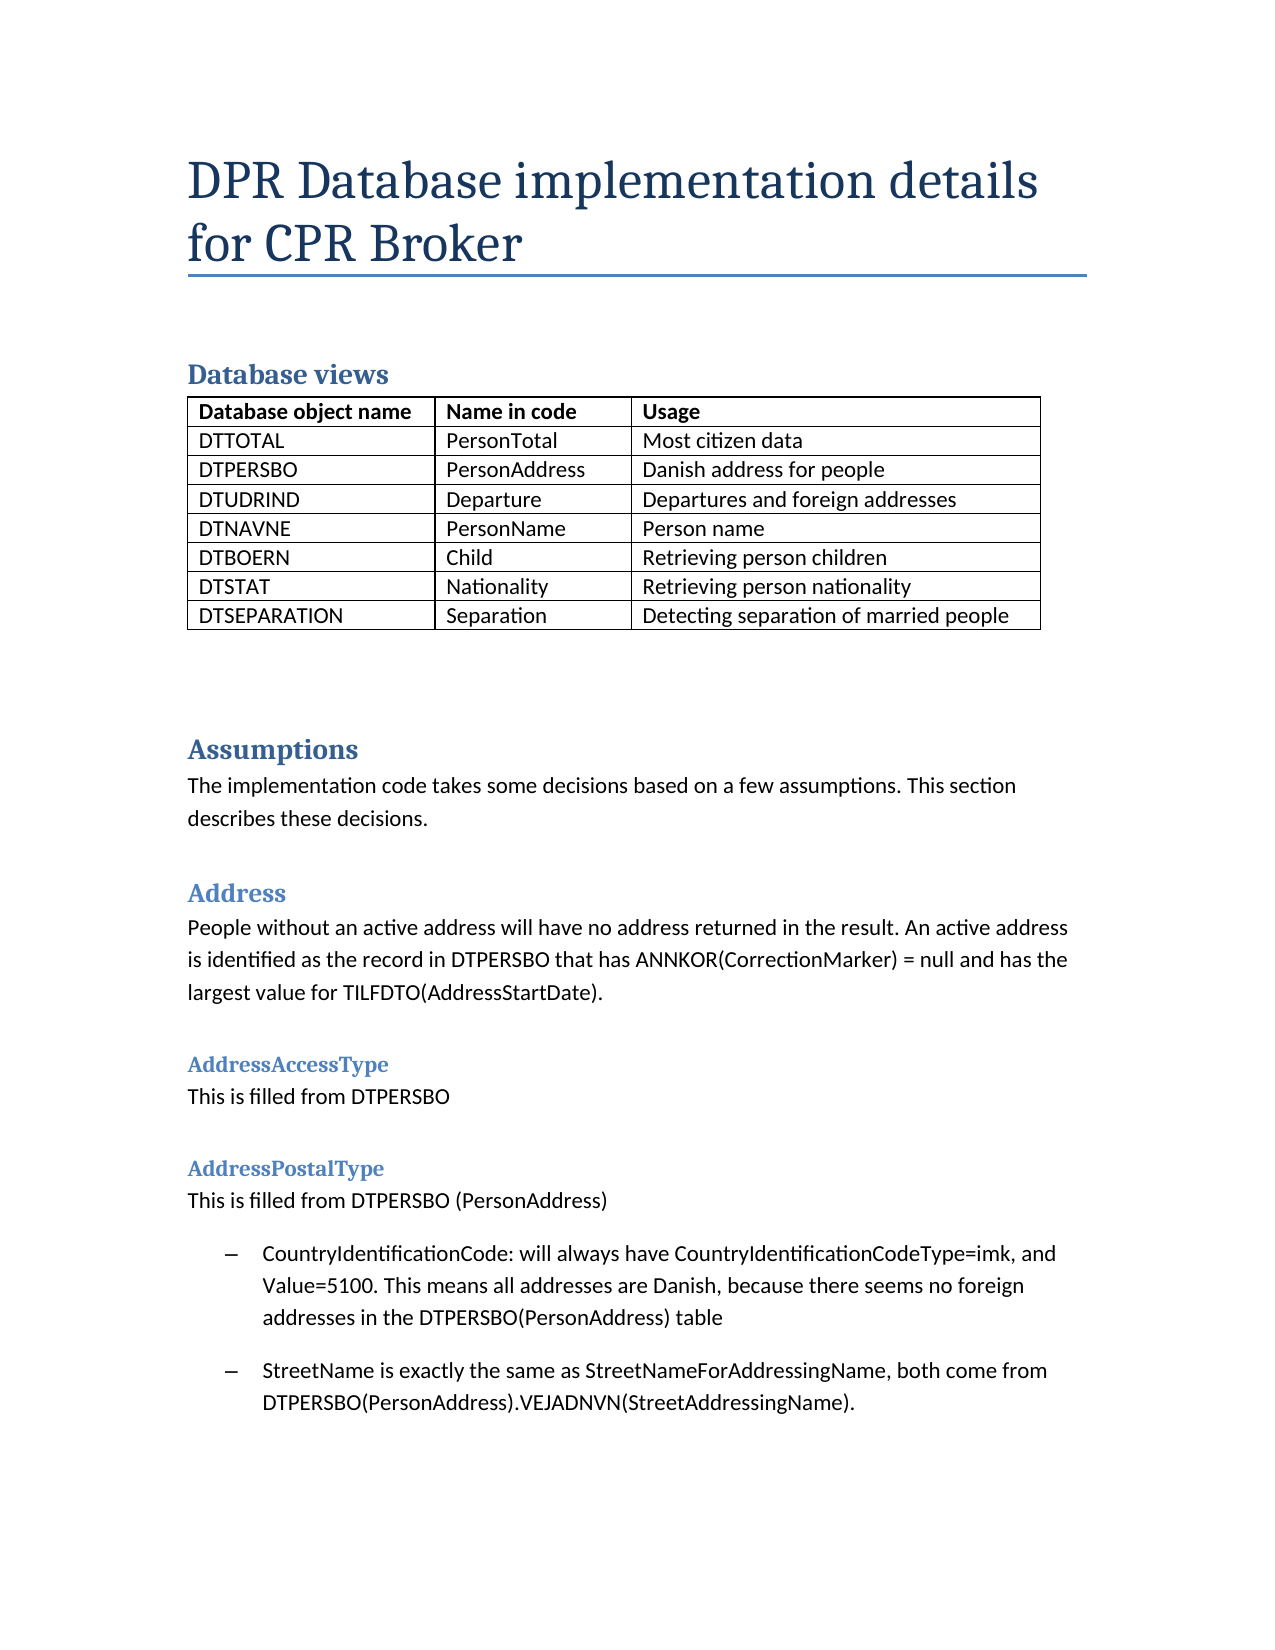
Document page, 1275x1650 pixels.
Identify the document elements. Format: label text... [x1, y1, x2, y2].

table_cell Retrieving person children [632, 543, 1040, 571]
list CountryIdentificationCode: will always have CountryIdentificationCodeType=imk, and Value=5100. This means all addresses are Danish, because there seems no foreign addresses in the DTPERSBO(PersonAddress) table [225, 1239, 1087, 1331]
subtitle AddressAccessType [187, 1052, 1087, 1078]
table_cell Child [436, 543, 631, 571]
table_cell Departures and foreign addresses [632, 485, 1040, 513]
text This is filled from DTPERSBO (PersonAddress) [187, 1186, 1087, 1214]
table_cell Danish address for people [632, 456, 1040, 484]
table_header Name in code [436, 398, 631, 426]
table_cell DTPERSBO [188, 456, 434, 484]
subtitle Assumptions [187, 733, 1087, 767]
table_cell DTUDRIND [188, 485, 434, 513]
table_cell Departure [436, 485, 631, 513]
subtitle AddressPostalType [187, 1156, 1087, 1182]
table_cell PersonTotal [436, 427, 631, 454]
table_cell DTSTAT [188, 572, 434, 600]
table_cell DTBOERN [188, 543, 434, 571]
subtitle Address [187, 878, 1087, 909]
table_header Database object name [188, 398, 434, 426]
table_cell Most citizen data [632, 427, 1040, 454]
table_cell PersonName [436, 514, 631, 542]
table_cell Detecting separation of married people [632, 601, 1040, 629]
table_header Usage [632, 398, 1040, 426]
list StreetName is exactly the same as StreetNameForAddressingName, both come from DTPERSBO(PersonAddress).VEJADNVN(StreetAddressingName). [225, 1356, 1087, 1416]
table_cell Person name [632, 514, 1040, 542]
text The implementation code takes some decisions based on a few assumptions. This section describes these decisions. [187, 772, 1087, 832]
text People without an active address will have no address returned in the result. An active address is identified as the record in DTPERSBO that has ANNKOR(CorrectionMarker) = null and has the largest value for TILFDTO(AddressStartDate). [187, 913, 1087, 1006]
subtitle Database views [187, 358, 1087, 391]
table_cell Separation [436, 601, 631, 629]
table_cell Retrieving person nationality [632, 572, 1040, 600]
text This is filled from DTPERSBO [187, 1082, 1087, 1110]
table_cell PersonAddress [436, 456, 631, 484]
title DPR Database implementation details for CPR Broker [187, 150, 1087, 277]
table_cell DTSEPARATION [188, 601, 434, 629]
table_cell DTTOTAL [188, 427, 434, 454]
table_cell DTNAVNE [188, 514, 434, 542]
table_cell Nationality [436, 572, 631, 600]
